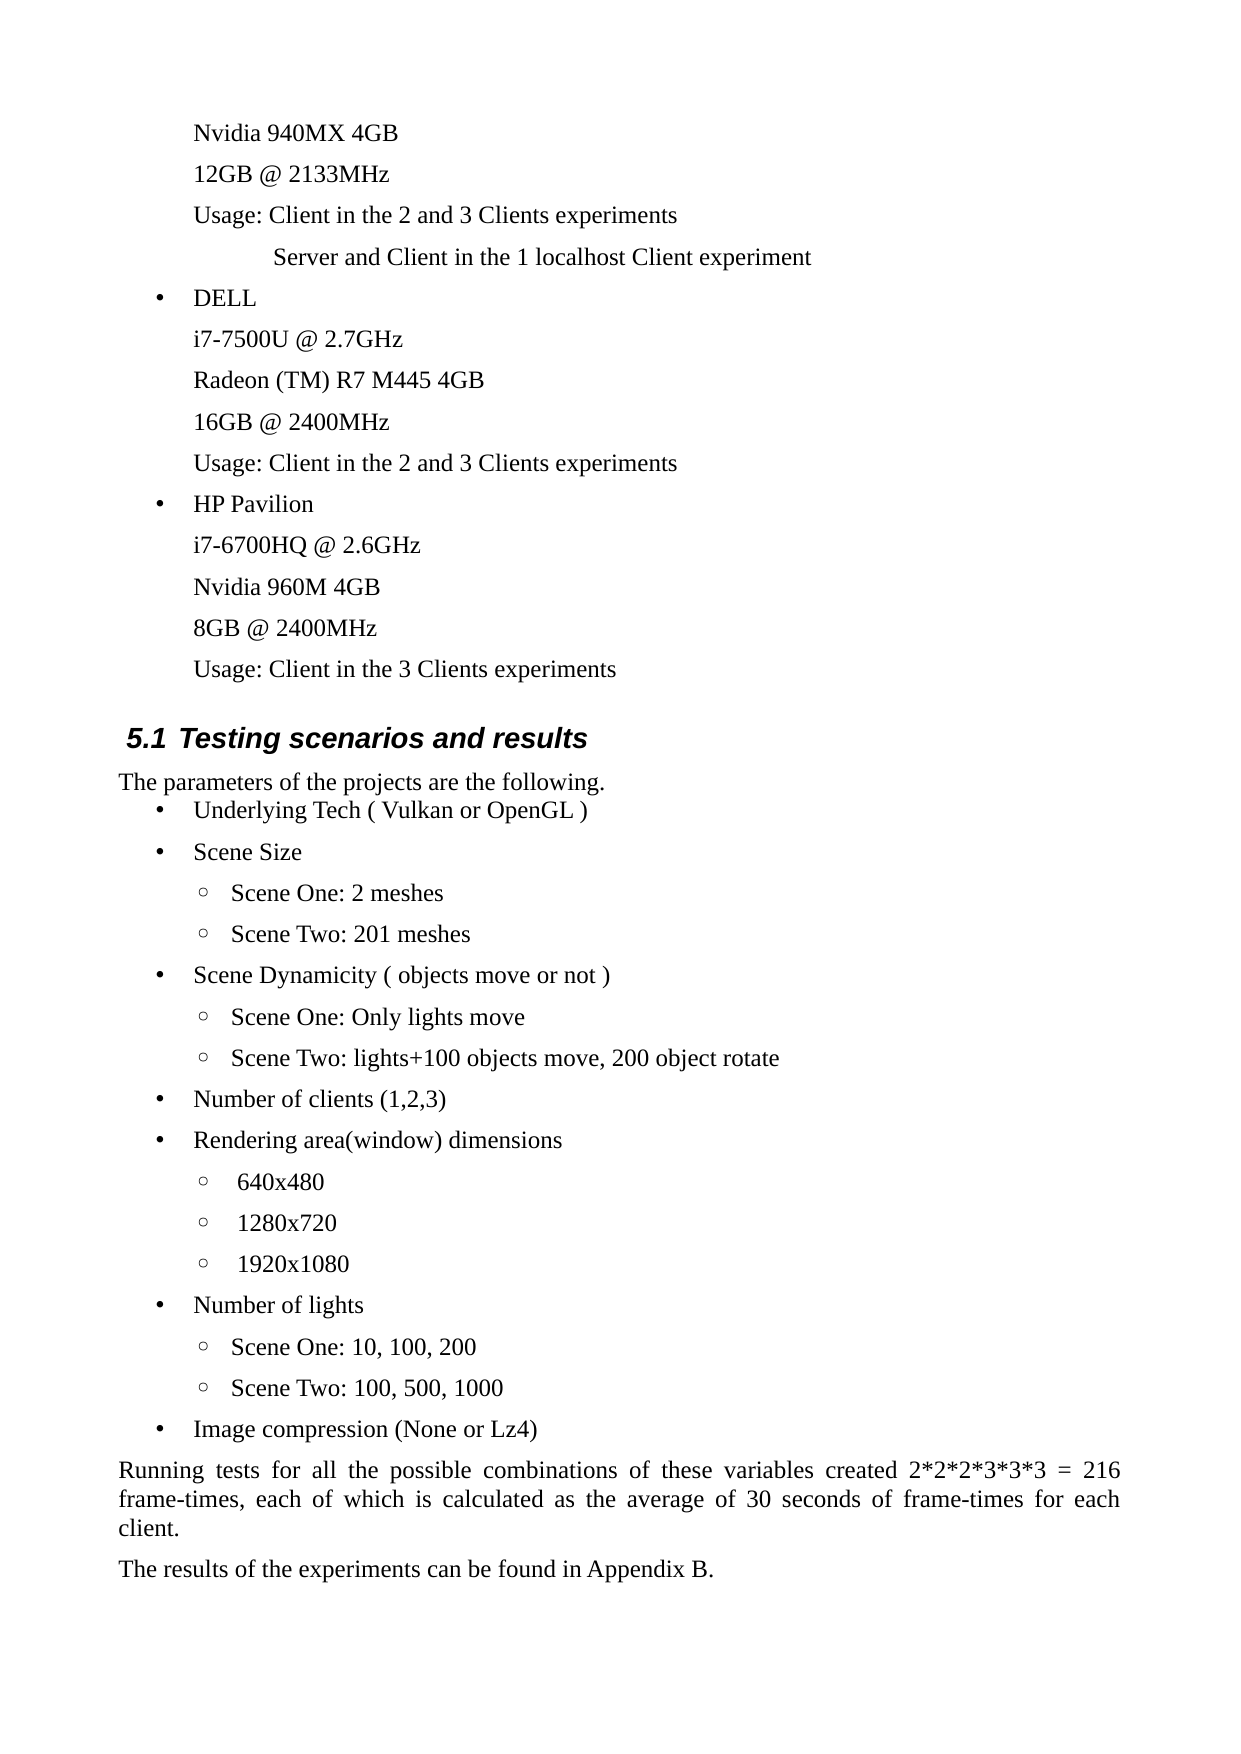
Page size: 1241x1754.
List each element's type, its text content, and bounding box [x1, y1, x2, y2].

list Underlying Tech ( Vulkan or OpenGL ) [156, 795, 1122, 824]
list i7-6700HQ @ 2.6GHz [156, 531, 1122, 559]
list Number of lights [156, 1290, 1122, 1319]
list Radeon (TM) R7 M445 4GB [156, 366, 1122, 394]
list 16GB @ 2400MHz [156, 407, 1122, 436]
list 12GB @ 2133MHz [156, 159, 1122, 188]
list Server and Client in the 1 localhost Client experiment [156, 242, 1122, 271]
list Image compression (None or Lz4) [156, 1414, 1122, 1443]
list Scene Dynamicity ( objects move or not ) [156, 960, 1122, 989]
subtitle Testing scenarios and results [118, 721, 1122, 754]
list i7-7500U @ 2.7GHz [156, 324, 1122, 353]
list Scene One: 2 meshes [193, 878, 1122, 907]
list Nvidia 940MX 4GB [156, 118, 1122, 147]
list Nvidia 960M 4GB [156, 572, 1122, 601]
list Usage: Client in the 2 and 3 Clients experiments [156, 201, 1122, 229]
text Running tests for all the possible combinations of these variables created 2*2*2*3*3*3 = 216 frame-times, each of which is calculated as the average of 30 seconds of frame-times for each client. [118, 1455, 1122, 1542]
list Usage: Client in the 2 and 3 Clients experiments [156, 448, 1122, 477]
list Scene One: Only lights move [193, 1002, 1122, 1030]
list Scene Two: 100, 500, 1000 [193, 1373, 1122, 1402]
text The parameters of the projects are the following. [118, 767, 1122, 795]
list Number of clients (1,2,3) [156, 1084, 1122, 1113]
list DELL [156, 283, 1122, 312]
list Scene Two: 201 meshes [193, 919, 1122, 948]
list Usage: Client in the 3 Clients experiments [156, 654, 1122, 683]
list 640x480 [193, 1167, 1122, 1195]
list 1920x1080 [193, 1249, 1122, 1278]
list Rendering area(window) dimensions [156, 1125, 1122, 1154]
list HP Pavilion [156, 489, 1122, 518]
list 8GB @ 2400MHz [156, 613, 1122, 642]
list Scene Size [156, 837, 1122, 865]
text The results of the experiments can be found in Appendix B. [118, 1554, 1122, 1583]
list Scene Two: lights+100 objects move, 200 object rotate [193, 1043, 1122, 1072]
list 1280x720 [193, 1208, 1122, 1237]
list Scene One: 10, 100, 200 [193, 1332, 1122, 1360]
